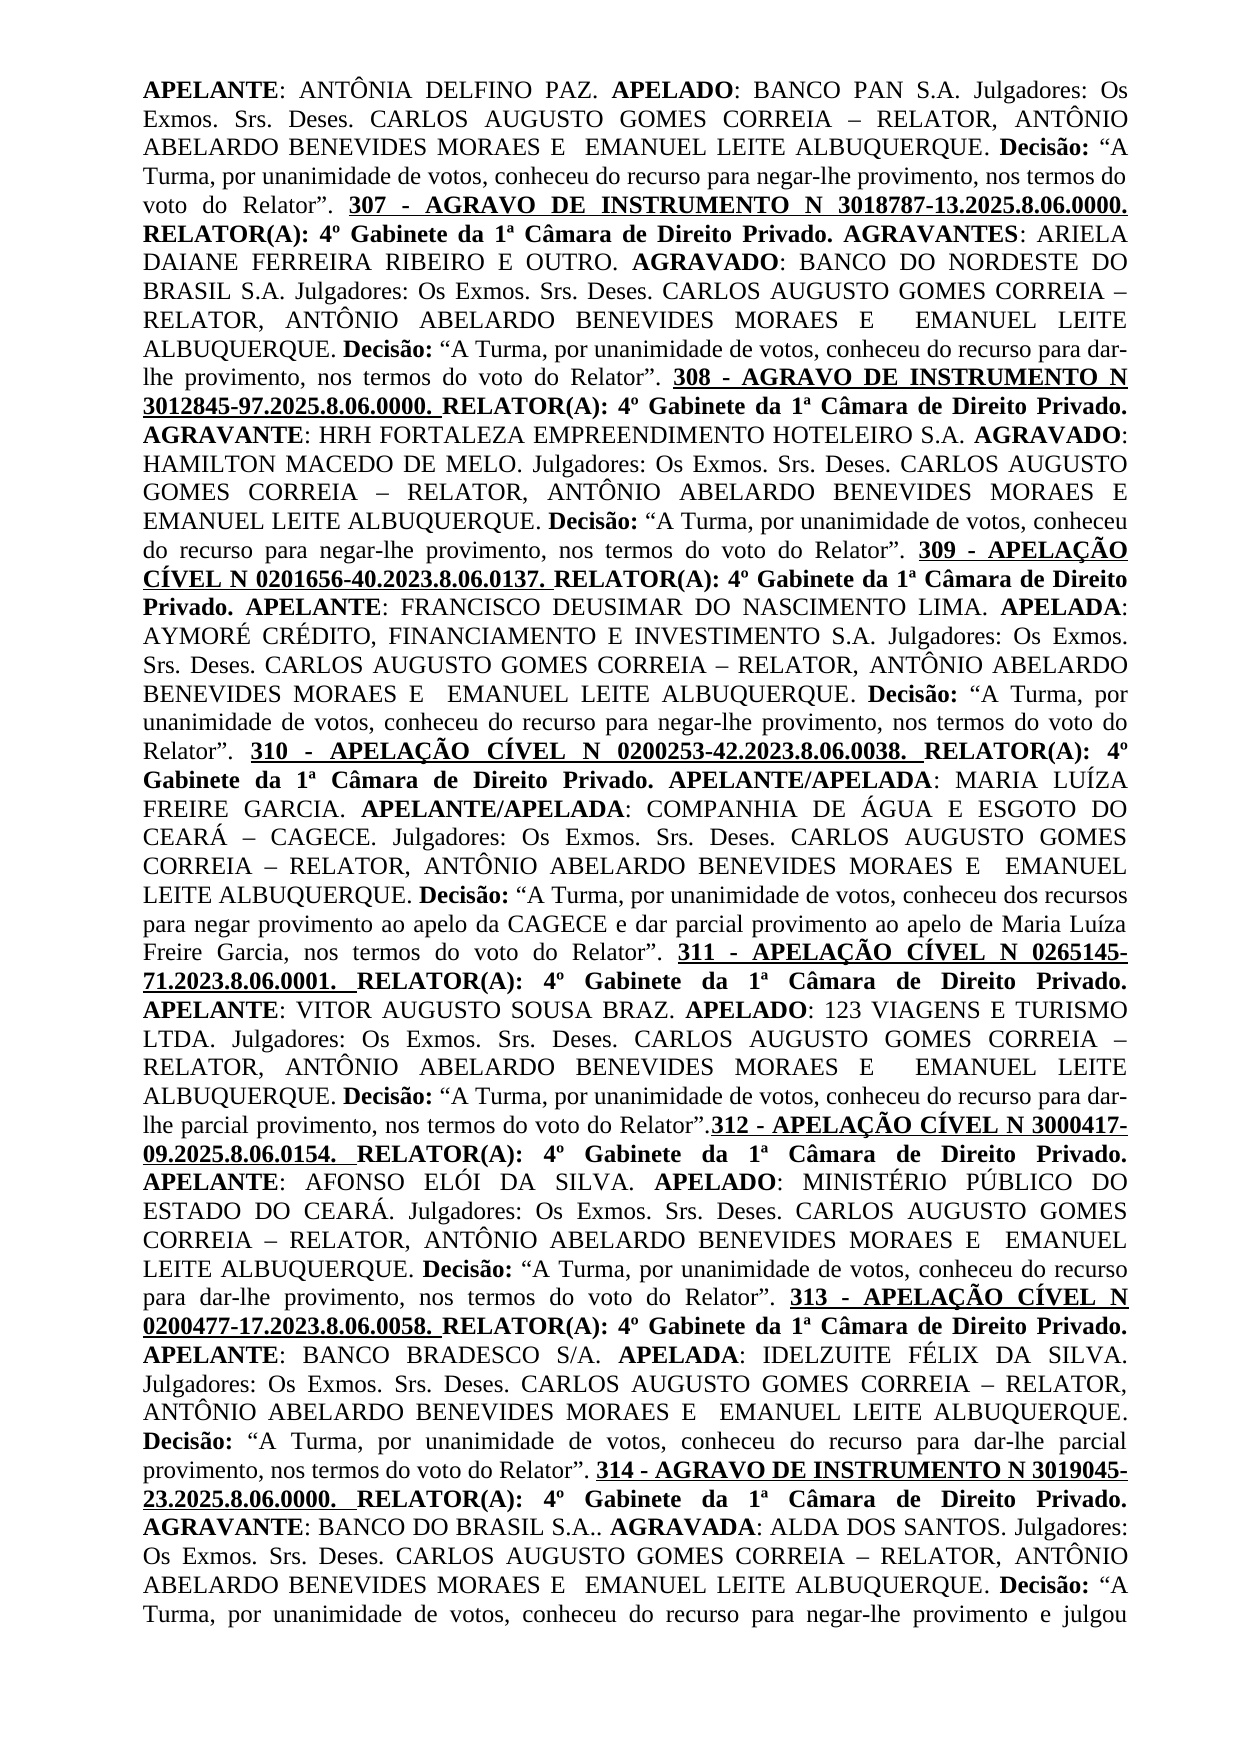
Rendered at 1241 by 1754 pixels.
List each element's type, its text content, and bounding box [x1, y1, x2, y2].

text APELANTE: ANTÔNIA DELFINO PAZ. APELADO: BANCO PAN S.A. Julgadores: Os Exmos. Srs. Deses. CARLOS AUGUSTO GOMES CORREIA – RELATOR, ANTÔNIO ABELARDO BENEVIDES MORAES E EMANUEL LEITE ALBUQUERQUE. Decisão: “A Turma, por unanimidade de votos, conheceu do recurso para negar-lhe provimento, nos termos do voto do Relator”. 307 - AGRAVO DE INSTRUMENTO N 3018787-13.2025.8.06.0000. RELATOR(A): 4º Gabinete da 1ª Câmara de Direito Privado. AGRAVANTES: ARIELA DAIANE FERREIRA RIBEIRO E OUTRO. AGRAVADO: BANCO DO NORDESTE DO BRASIL S.A. Julgadores: Os Exmos. Srs. Deses. CARLOS AUGUSTO GOMES CORREIA – RELATOR, ANTÔNIO ABELARDO BENEVIDES MORAES E EMANUEL LEITE ALBUQUERQUE. Decisão: “A Turma, por unanimidade de votos, conheceu do recurso para dar-lhe provimento, nos termos do voto do Relator”. 308 - AGRAVO DE INSTRUMENTO N 3012845-97.2025.8.06.0000. RELATOR(A): 4º Gabinete da 1ª Câmara de Direito Privado. AGRAVANTE: HRH FORTALEZA EMPREENDIMENTO HOTELEIRO S.A. AGRAVADO: HAMILTON MACEDO DE MELO. Julgadores: Os Exmos. Srs. Deses. CARLOS AUGUSTO GOMES CORREIA – RELATOR, ANTÔNIO ABELARDO BENEVIDES MORAES E EMANUEL LEITE ALBUQUERQUE. Decisão: “A Turma, por unanimidade de votos, conheceu do recurso para negar-lhe provimento, nos termos do voto do Relator”. 309 - APELAÇÃO CÍVEL N 0201656-40.2023.8.06.0137. RELATOR(A): 4º Gabinete da 1ª Câmara de Direito Privado. APELANTE: FRANCISCO DEUSIMAR DO NASCIMENTO LIMA. APELADA: AYMORÉ CRÉDITO, FINANCIAMENTO E INVESTIMENTO S.A. Julgadores: Os Exmos. Srs. Deses. CARLOS AUGUSTO GOMES CORREIA – RELATOR, ANTÔNIO ABELARDO BENEVIDES MORAES E EMANUEL LEITE ALBUQUERQUE. Decisão: “A Turma, por unanimidade de votos, conheceu do recurso para negar-lhe provimento, nos termos do voto do Relator”. 310 - APELAÇÃO CÍVEL N 0200253-42.2023.8.06.0038. RELATOR(A): 4º Gabinete da 1ª Câmara de Direito Privado. APELANTE/APELADA: MARIA LUÍZA FREIRE GARCIA. APELANTE/APELADA: COMPANHIA DE ÁGUA E ESGOTO DO CEARÁ – CAGECE. Julgadores: Os Exmos. Srs. Deses. CARLOS AUGUSTO GOMES CORREIA – RELATOR, ANTÔNIO ABELARDO BENEVIDES MORAES E EMANUEL LEITE ALBUQUERQUE. Decisão: “A Turma, por unanimidade de votos, conheceu dos recursos para negar provimento ao apelo da CAGECE e dar parcial provimento ao apelo de Maria Luíza Freire Garcia, nos termos do voto do Relator”. 311 - APELAÇÃO CÍVEL N 0265145-71.2023.8.06.0001. RELATOR(A): 4º Gabinete da 1ª Câmara de Direito Privado. APELANTE: VITOR AUGUSTO SOUSA BRAZ. APELADO: 123 VIAGENS E TURISMO LTDA. Julgadores: Os Exmos. Srs. Deses. CARLOS AUGUSTO GOMES CORREIA – RELATOR, ANTÔNIO ABELARDO BENEVIDES MORAES E EMANUEL LEITE ALBUQUERQUE. Decisão: “A Turma, por unanimidade de votos, conheceu do recurso para dar-lhe parcial provimento, nos termos do voto do Relator”.312 - APELAÇÃO CÍVEL N 3000417-09.2025.8.06.0154. RELATOR(A): 4º Gabinete da 1ª Câmara de Direito Privado. APELANTE: AFONSO ELÓI DA SILVA. APELADO: MINISTÉRIO PÚBLICO DO ESTADO DO CEARÁ. Julgadores: Os Exmos. Srs. Deses. CARLOS AUGUSTO GOMES CORREIA – RELATOR, ANTÔNIO ABELARDO BENEVIDES MORAES E EMANUEL LEITE ALBUQUERQUE. Decisão: “A Turma, por unanimidade de votos, conheceu do recurso para dar-lhe provimento, nos termos do voto do Relator”. 313 - APELAÇÃO CÍVEL N 0200477-17.2023.8.06.0058. RELATOR(A): 4º Gabinete da 1ª Câmara de Direito Privado. APELANTE: BANCO BRADESCO S/A. APELADA: IDELZUITE FÉLIX DA SILVA. Julgadores: Os Exmos. Srs. Deses. CARLOS AUGUSTO GOMES CORREIA – RELATOR, ANTÔNIO ABELARDO BENEVIDES MORAES E EMANUEL LEITE ALBUQUERQUE. Decisão: “A Turma, por unanimidade de votos, conheceu do recurso para dar-lhe parcial provimento, nos termos do voto do Relator”. 314 - AGRAVO DE INSTRUMENTO N 3019045-23.2025.8.06.0000. RELATOR(A): 4º Gabinete da 1ª Câmara de Direito Privado. AGRAVANTE: BANCO DO BRASIL S.A.. AGRAVADA: ALDA DOS SANTOS. Julgadores: Os Exmos. Srs. Deses. CARLOS AUGUSTO GOMES CORREIA – RELATOR, ANTÔNIO ABELARDO BENEVIDES MORAES E EMANUEL LEITE ALBUQUERQUE. Decisão: “A Turma, por unanimidade de votos, conheceu do recurso para negar-lhe provimento e julgou [143, 75, 1128, 1627]
